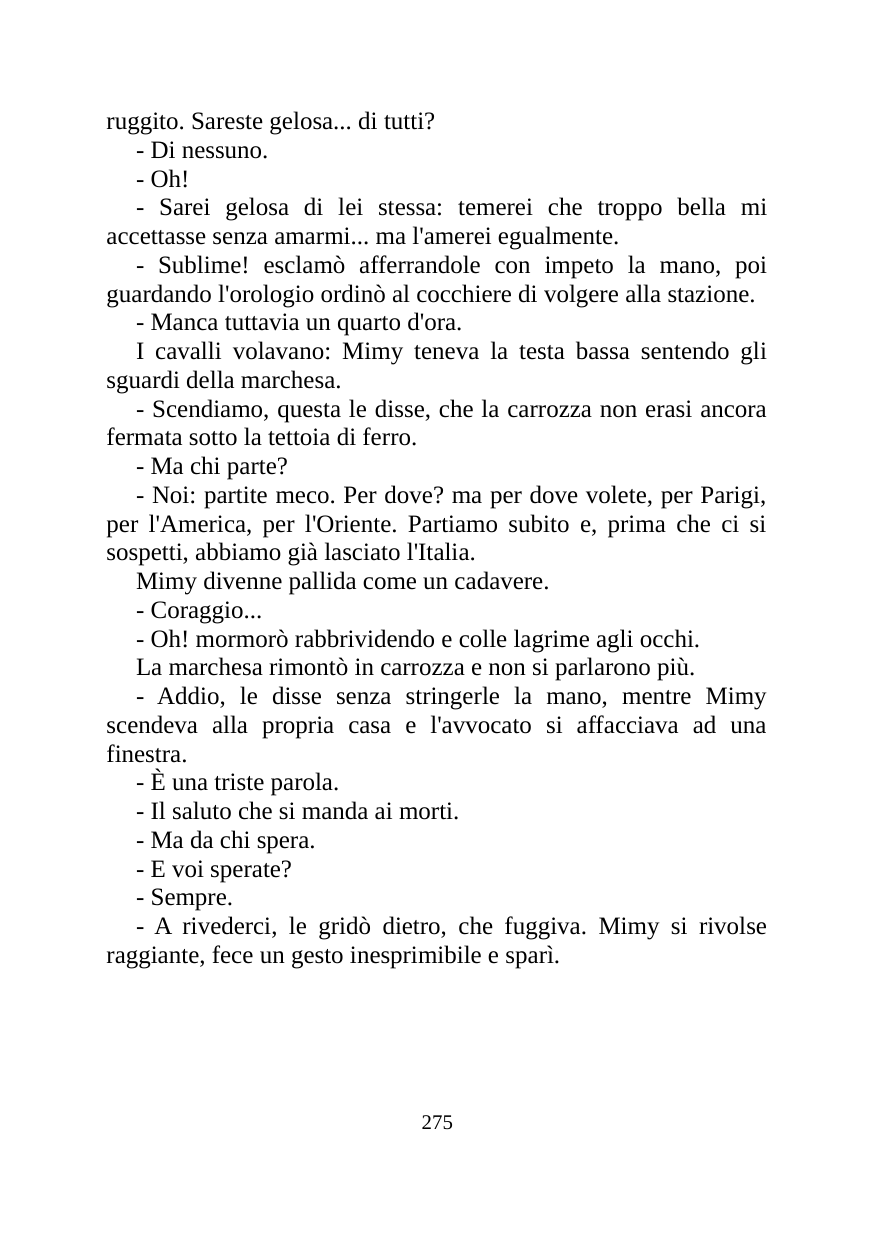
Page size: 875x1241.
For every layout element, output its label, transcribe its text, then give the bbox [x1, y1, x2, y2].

text - È una triste parola. [106, 767, 768, 796]
text ruggito. Sareste gelosa... di tutti? [106, 106, 768, 135]
text - Sarei gelosa di lei stessa: temerei che troppo bella mi accettasse senza amarmi... ma l'amerei egualmente. [106, 192, 768, 250]
text - A rivederci, le gridò dietro, che fuggiva. Mimy si rivolse raggiante, fece un gesto inesprimibile e sparì. [106, 911, 768, 969]
text - Noi: partite meco. Per dove? ma per dove volete, per Parigi, per l'America, per l'Oriente. Partiamo subito e, prima che ci si sospetti, abbiamo già lasciato l'Italia. [106, 480, 768, 566]
text - Oh! mormorò rabbrividendo e colle lagrime agli occhi. [106, 624, 768, 652]
text - Ma chi parte? [106, 451, 768, 480]
text - Coraggio... [106, 595, 768, 624]
text Mimy divenne pallida come un cadavere. [106, 566, 768, 595]
text - Ma da chi spera. [106, 825, 768, 854]
text - Scendiamo, questa le disse, che la carrozza non erasi ancora fermata sotto la tettoia di ferro. [106, 394, 768, 451]
text I cavalli volavano: Mimy teneva la testa bassa sentendo gli sguardi della marchesa. [106, 336, 768, 394]
text - Manca tuttavia un quarto d'ora. [106, 307, 768, 336]
text - Di nessuno. [106, 135, 768, 164]
text - Il saluto che si manda ai morti. [106, 796, 768, 825]
text - Addio, le disse senza stringerle la mano, mentre Mimy scendeva alla propria casa e l'avvocato si affacciava ad una finestra. [106, 681, 768, 767]
text - Sublime! esclamò afferrandole con impeto la mano, poi guardando l'orologio ordinò al cocchiere di volgere alla stazione. [106, 250, 768, 307]
text - Sempre. [106, 882, 768, 911]
text La marchesa rimontò in carrozza e non si parlarono più. [106, 652, 768, 681]
text - Oh! [106, 164, 768, 192]
text - E voi sperate? [106, 854, 768, 882]
